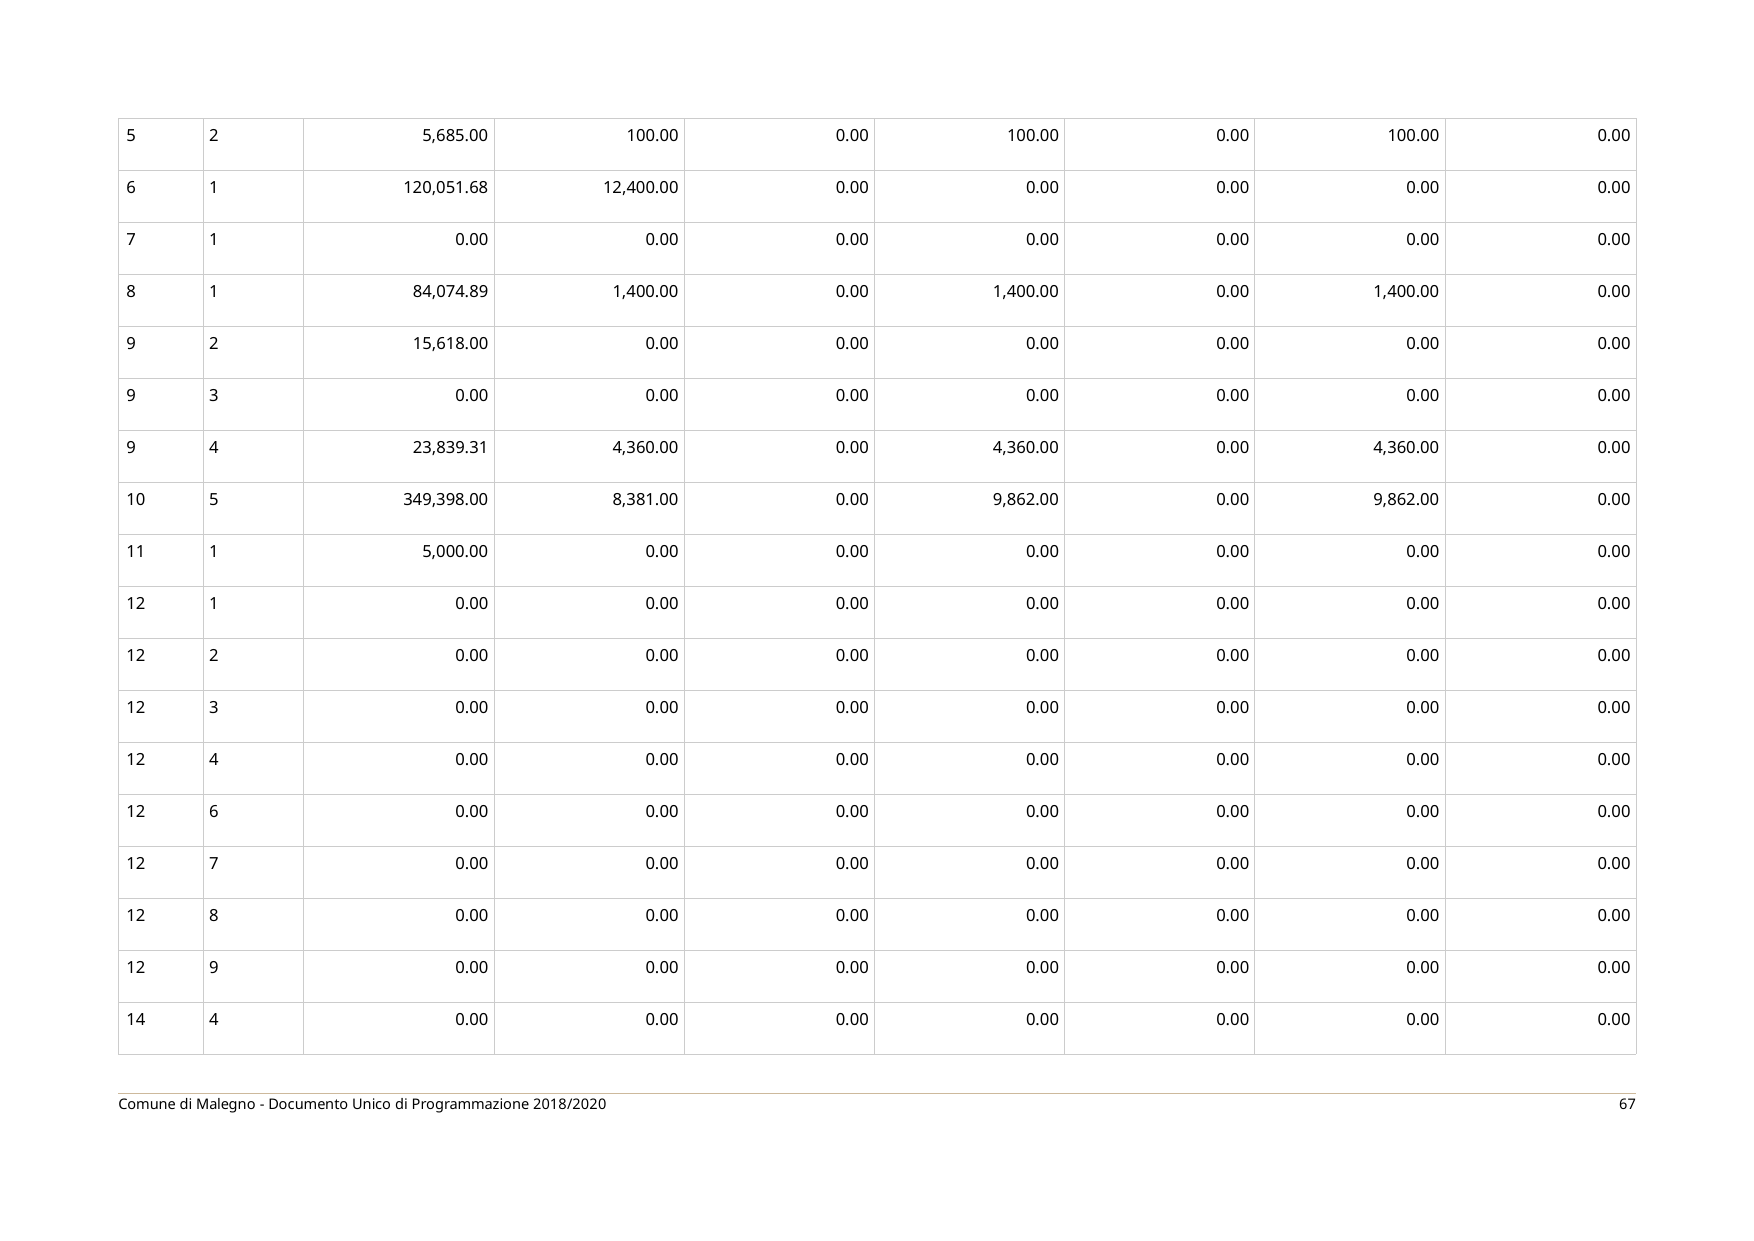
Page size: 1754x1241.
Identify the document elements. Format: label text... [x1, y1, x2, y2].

table_cell 0,00 [1065, 587, 1254, 638]
table_cell 6 [120, 171, 203, 222]
table_cell 4.360,00 [495, 431, 684, 482]
table_cell 0,00 [1065, 483, 1254, 534]
table_cell 0,00 [1255, 587, 1445, 638]
table_cell 0,00 [685, 431, 874, 482]
table_cell 9 [120, 431, 203, 482]
table_cell 1 [204, 171, 303, 222]
table_cell 1.400,00 [875, 275, 1064, 326]
table_cell 0,00 [875, 223, 1064, 274]
table_cell 0,00 [495, 535, 684, 586]
table_cell 0,00 [1255, 327, 1445, 378]
table_cell 1 [204, 535, 303, 586]
table_cell 0,00 [875, 327, 1064, 378]
table_cell 0,00 [1446, 1003, 1636, 1054]
table_cell 0,00 [495, 743, 684, 794]
table_cell 0,00 [304, 587, 494, 638]
table_cell 0,00 [685, 1003, 874, 1054]
table_cell 0,00 [1446, 275, 1636, 326]
table_cell 15.618,00 [304, 327, 494, 378]
table_cell 8 [204, 899, 303, 950]
table_cell 12 [120, 847, 203, 898]
table_cell 0,00 [875, 899, 1064, 950]
table_cell 0,00 [1065, 535, 1254, 586]
table_cell 0,00 [685, 171, 874, 222]
table_cell 3 [204, 691, 303, 742]
table_cell 0,00 [1255, 743, 1445, 794]
table_cell 23.839,31 [304, 431, 494, 482]
table_cell 0,00 [1065, 327, 1254, 378]
table_cell 0,00 [1446, 587, 1636, 638]
table_cell 0,00 [685, 483, 874, 534]
table_cell 0,00 [1446, 327, 1636, 378]
table_cell 1.400,00 [1255, 275, 1445, 326]
table_cell 0,00 [1446, 483, 1636, 534]
table_cell 12 [120, 795, 203, 846]
table_cell 100,00 [875, 119, 1064, 170]
table_cell 0,00 [304, 223, 494, 274]
table_cell 0,00 [1446, 639, 1636, 690]
table_cell 2 [204, 639, 303, 690]
table_cell 84.074,89 [304, 275, 494, 326]
table_cell 1 [204, 587, 303, 638]
table_cell 0,00 [1065, 171, 1254, 222]
table_cell 0,00 [1446, 431, 1636, 482]
table_cell 0,00 [875, 535, 1064, 586]
table_cell 0,00 [1065, 899, 1254, 950]
table_cell 1 [204, 223, 303, 274]
table_cell 0,00 [1065, 1003, 1254, 1054]
table_cell 0,00 [1065, 119, 1254, 170]
table_cell 0,00 [495, 951, 684, 1002]
table_cell 0,00 [1446, 535, 1636, 586]
table_cell 0,00 [685, 587, 874, 638]
table_cell 0,00 [1065, 275, 1254, 326]
table_cell 0,00 [304, 1003, 494, 1054]
table_cell 0,00 [1446, 379, 1636, 430]
table_cell 0,00 [1255, 171, 1445, 222]
table_cell 349.398,00 [304, 483, 494, 534]
table_cell 0,00 [1255, 691, 1445, 742]
table_cell 5 [120, 119, 203, 170]
table_cell 5.685,00 [304, 119, 494, 170]
table_cell 0,00 [1065, 223, 1254, 274]
table_cell 0,00 [875, 795, 1064, 846]
table_cell 4.360,00 [875, 431, 1064, 482]
table_cell 7 [204, 847, 303, 898]
table_cell 0,00 [875, 171, 1064, 222]
table_cell 0,00 [304, 639, 494, 690]
table_cell 2 [204, 119, 303, 170]
table_cell 12 [120, 899, 203, 950]
table_cell 0,00 [685, 275, 874, 326]
table_cell 100,00 [1255, 119, 1445, 170]
table_cell 0,00 [685, 847, 874, 898]
table_cell 0,00 [1446, 743, 1636, 794]
table_cell 0,00 [304, 951, 494, 1002]
table_cell 0,00 [495, 327, 684, 378]
table_cell 0,00 [685, 639, 874, 690]
table_cell 1.400,00 [495, 275, 684, 326]
table_cell 0,00 [875, 1003, 1064, 1054]
table_cell 8 [120, 275, 203, 326]
table_cell 0,00 [685, 223, 874, 274]
table_cell 0,00 [495, 691, 684, 742]
table_cell 0,00 [1065, 691, 1254, 742]
table_cell 0,00 [1255, 535, 1445, 586]
table_cell 0,00 [685, 795, 874, 846]
table_cell 0,00 [1065, 847, 1254, 898]
table_cell 12.400,00 [495, 171, 684, 222]
table_cell 4 [204, 431, 303, 482]
table_cell 12 [120, 743, 203, 794]
table_cell 12 [120, 587, 203, 638]
table_cell 0,00 [1065, 431, 1254, 482]
table_cell 0,00 [1446, 119, 1636, 170]
table_cell 0,00 [875, 951, 1064, 1002]
table_cell 0,00 [495, 639, 684, 690]
table_cell 0,00 [685, 535, 874, 586]
table_cell 0,00 [875, 639, 1064, 690]
table_cell 0,00 [1065, 951, 1254, 1002]
table_cell 0,00 [1065, 795, 1254, 846]
table_cell 0,00 [495, 1003, 684, 1054]
table_cell 4 [204, 743, 303, 794]
table_cell 4.360,00 [1255, 431, 1445, 482]
table_cell 0,00 [1255, 899, 1445, 950]
table_cell 0,00 [1446, 223, 1636, 274]
table_cell 0,00 [304, 899, 494, 950]
table_cell 7 [120, 223, 203, 274]
table_cell 120.051,68 [304, 171, 494, 222]
table_cell 0,00 [1446, 899, 1636, 950]
table_cell 14 [120, 1003, 203, 1054]
table_cell 0,00 [495, 899, 684, 950]
table_cell 12 [120, 691, 203, 742]
table_cell 0,00 [685, 691, 874, 742]
table_cell 0,00 [875, 379, 1064, 430]
table_cell 0,00 [685, 951, 874, 1002]
table_cell 2 [204, 327, 303, 378]
table_cell 0,00 [495, 847, 684, 898]
table_cell 0,00 [495, 795, 684, 846]
table_cell 0,00 [304, 743, 494, 794]
table_cell 0,00 [875, 691, 1064, 742]
table_cell 0,00 [875, 743, 1064, 794]
table_cell 0,00 [495, 223, 684, 274]
table_cell 0,00 [495, 379, 684, 430]
table_cell 0,00 [685, 327, 874, 378]
table_cell 0,00 [685, 899, 874, 950]
table_cell 0,00 [685, 379, 874, 430]
table_cell 0,00 [875, 847, 1064, 898]
table_cell 0,00 [495, 587, 684, 638]
table_cell 0,00 [1065, 379, 1254, 430]
table_cell 5 [204, 483, 303, 534]
table_cell 9 [120, 327, 203, 378]
table_cell 0,00 [1255, 847, 1445, 898]
table_cell 1 [204, 275, 303, 326]
table_cell 0,00 [1446, 691, 1636, 742]
table_cell 0,00 [685, 743, 874, 794]
table_cell 4 [204, 1003, 303, 1054]
table_cell 12 [120, 639, 203, 690]
table_cell 0,00 [1065, 639, 1254, 690]
table_cell 0,00 [1255, 639, 1445, 690]
table_cell 0,00 [685, 119, 874, 170]
table_cell 0,00 [304, 379, 494, 430]
table_cell 0,00 [1255, 1003, 1445, 1054]
table_cell 0,00 [304, 691, 494, 742]
table_cell 0,00 [1065, 743, 1254, 794]
table_cell 9 [120, 379, 203, 430]
table_cell 0,00 [1255, 795, 1445, 846]
table_cell 6 [204, 795, 303, 846]
table_cell 100,00 [495, 119, 684, 170]
table_cell 0,00 [1255, 379, 1445, 430]
table_cell 0,00 [1446, 795, 1636, 846]
table_cell 3 [204, 379, 303, 430]
table_cell 9.862,00 [1255, 483, 1445, 534]
table_cell 0,00 [1446, 171, 1636, 222]
table_cell 12 [120, 951, 203, 1002]
table_cell 0,00 [875, 587, 1064, 638]
table_cell 0,00 [304, 795, 494, 846]
table_cell 9 [204, 951, 303, 1002]
table_cell 9.862,00 [875, 483, 1064, 534]
table_cell 0,00 [1446, 951, 1636, 1002]
table_cell 5.000,00 [304, 535, 494, 586]
table_cell 0,00 [304, 847, 494, 898]
table_cell 8.381,00 [495, 483, 684, 534]
table_cell 0,00 [1255, 951, 1445, 1002]
table_cell 0,00 [1446, 847, 1636, 898]
table_cell 11 [120, 535, 203, 586]
table_cell 0,00 [1255, 223, 1445, 274]
table_cell 10 [120, 483, 203, 534]
